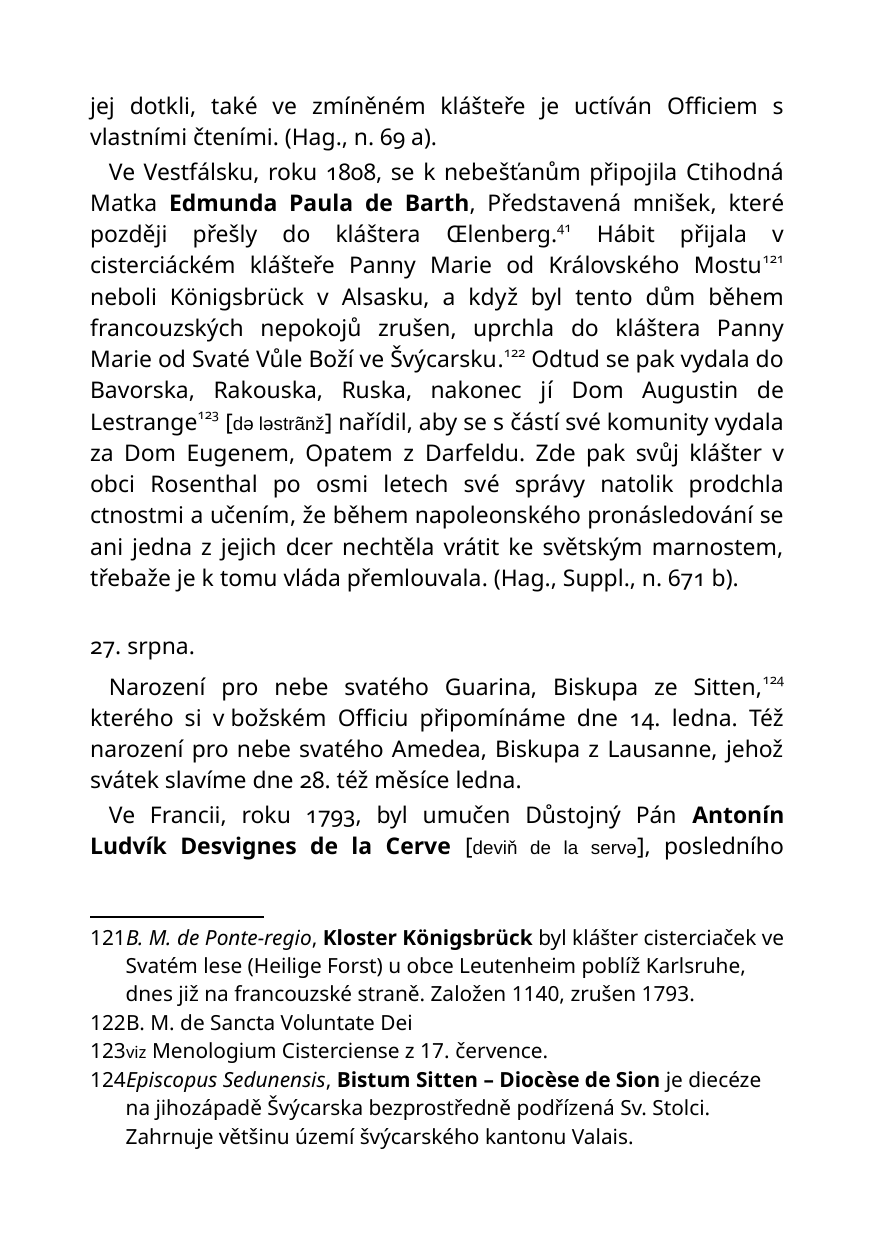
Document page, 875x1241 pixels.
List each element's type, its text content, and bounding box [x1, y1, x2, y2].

text B. M. de Sancta Voluntate Dei [90, 1008, 784, 1036]
text Ve Francii, roku 1793, byl umučen Důstojný Pán Antonín Ludvík Desvignes de la Cerve [deviň de la servə], posledního [90, 798, 784, 861]
text B. M. de Ponte-regio, Kloster Königsbrück byl klášter cisterciaček ve Svatém lese (Heilige Forst) u obce Leutenheim poblíž Karlsruhe, dnes již na francouzské straně. Založen 1140, zrušen 1793. [90, 923, 784, 1008]
text viz Menologium Cisterciense z 17. července. [90, 1036, 784, 1065]
text Narození pro nebe svatého Guarina, Biskupa ze Sitten, kterého si v božském Officiu připomínáme dne 14. ledna. Též narození pro nebe svatého Amedea, Biskupa z Lausanne, jehož svátek slavíme dne 28. též měsíce ledna. [90, 671, 784, 796]
text 27. srpna. [90, 630, 784, 662]
text Ve Vestfálsku, roku 1808, se k nebešťanům připojila Ctihodná Matka Edmunda Paula de Barth, Představená mnišek, které později přešly do kláštera Œlenberg.41 Hábit přijala v cisterciáckém klášteře Panny Marie od Královského Mostu neboli Königsbrück v Alsasku, a když byl tento dům během francouzských nepokojů zrušen, uprchla do kláštera Panny Marie od Svaté Vůle Boží ve Švýcarsku. Odtud se pak vydala do Bavorska, Rakouska, Ruska, nakonec jí Dom Augustin de Lestrange [də ləstrãnž] nařídil, aby se s částí své komunity vydala za Dom Eugenem, Opatem z Darfeldu. Zde pak svůj klášter v obci Rosenthal po osmi letech své správy natolik prodchla ctnostmi a učením, že během napoleonského pronásledování se ani jedna z jejich dcer nechtěla vrátit ke světským marnostem, třebaže je k tomu vláda přemlouvala. (Hag., Suppl., n. 671 b). [90, 156, 784, 593]
text jej dotkli, také ve zmíněném klášteře je uctíván Officiem s vlastními čteními. (Hag., n. 69 a). [90, 90, 784, 152]
text Episcopus Sedunensis, Bistum Sitten – Diocèse de Sion je diecéze na jihozápadě Švýcarska bezprostředně podřízená Sv. Stolci. Zahrnuje většinu území švýcarského kantonu Valais. [90, 1065, 784, 1150]
